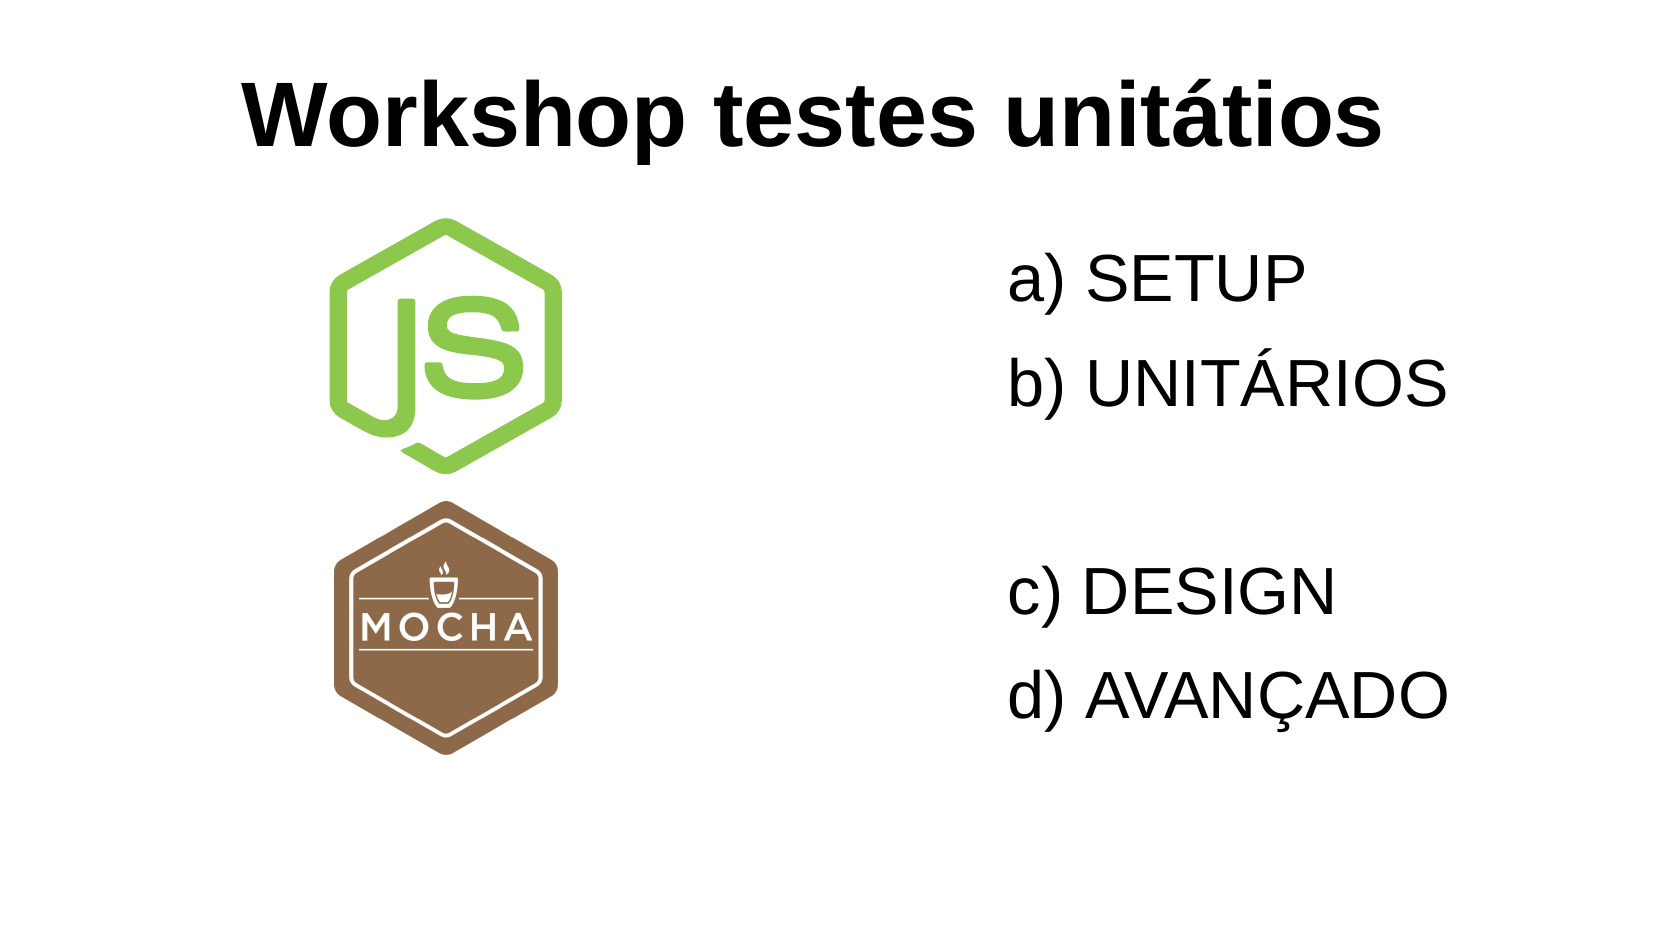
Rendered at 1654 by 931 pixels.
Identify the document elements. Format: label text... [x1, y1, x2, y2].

picture [334, 501, 558, 755]
picture [328, 217, 563, 475]
title Workshop testes unitátios [82, 37, 1571, 193]
list SETUP UNITÁRIOS DESIGN AVANÇADO [990, 217, 1572, 758]
